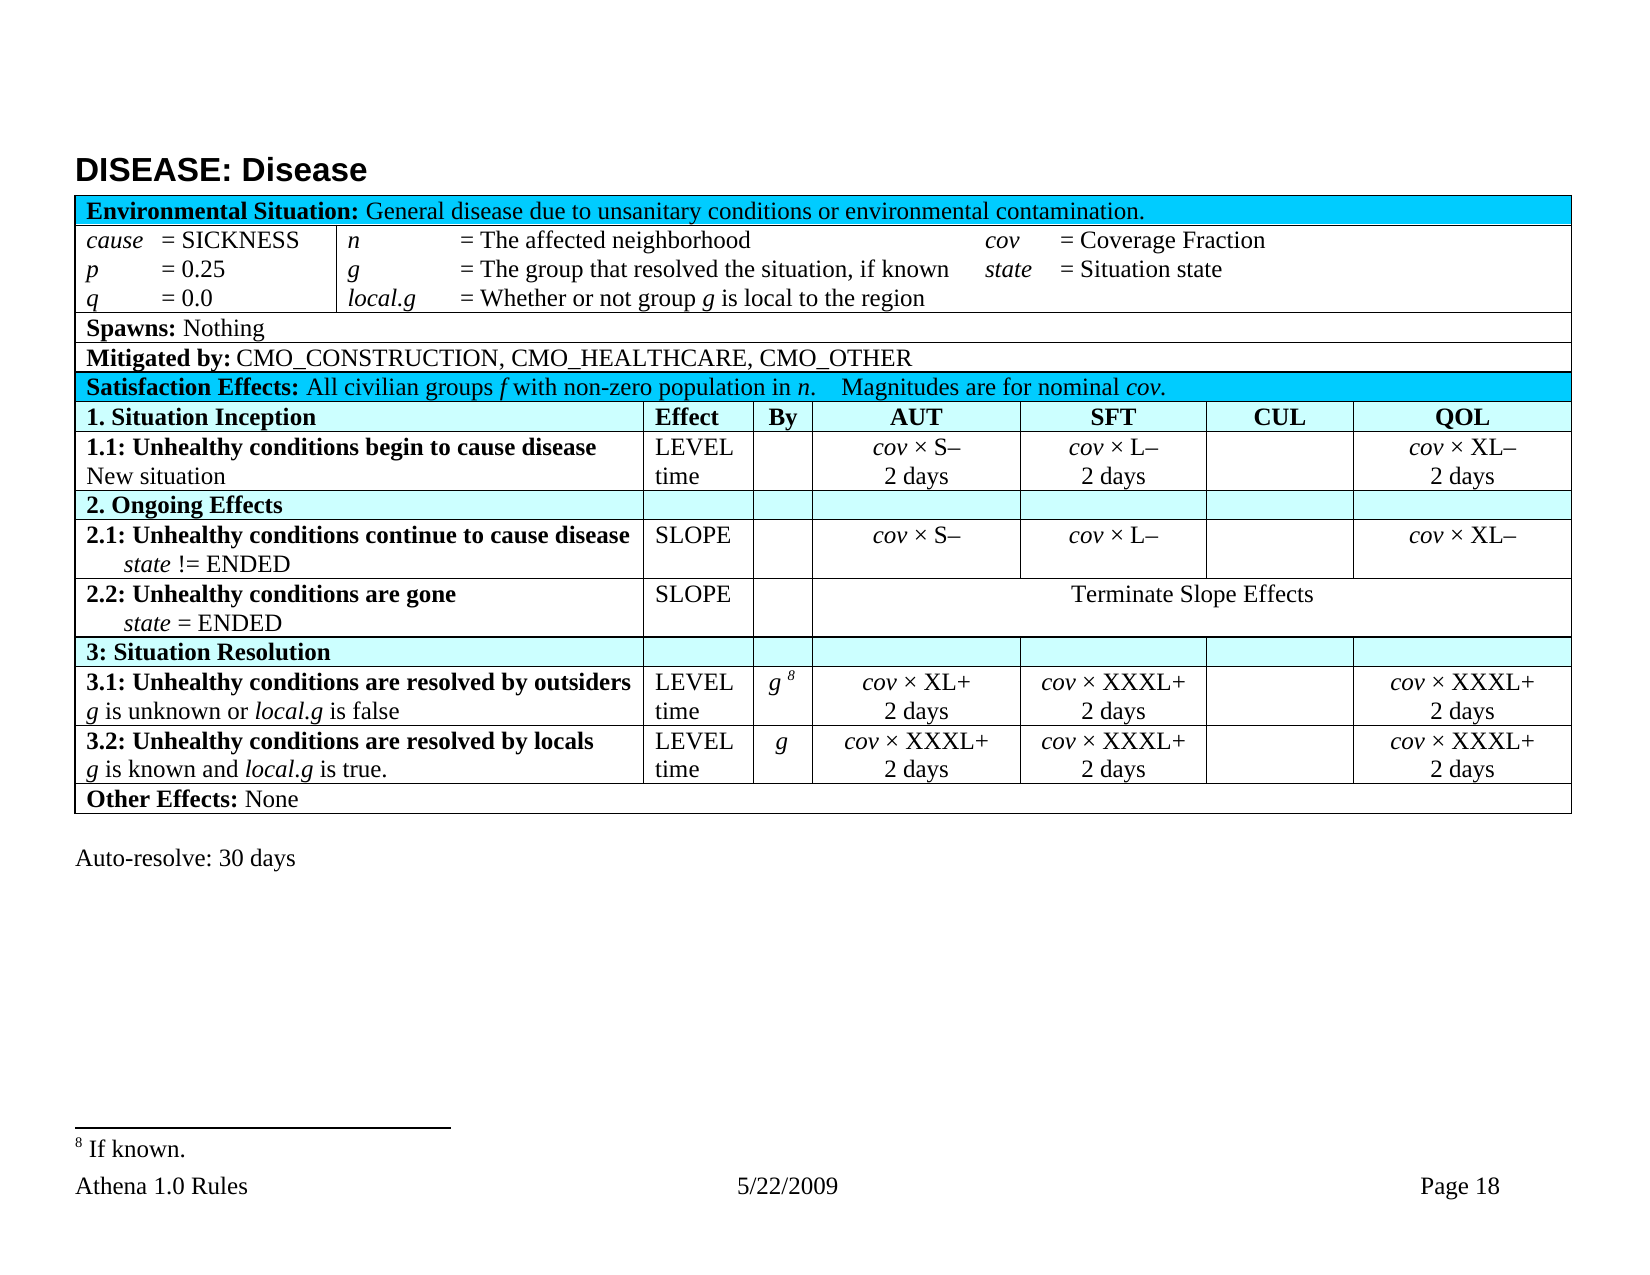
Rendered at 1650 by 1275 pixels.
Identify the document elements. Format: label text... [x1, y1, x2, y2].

table_cell CUL [1207, 402, 1353, 431]
table_cell cov × XL– 2 days [1354, 432, 1571, 489]
table_cell g [754, 667, 812, 725]
table_cell [754, 638, 812, 666]
table_cell SLOPE [644, 520, 753, 578]
table_cell cov × L– [1021, 520, 1206, 578]
table_cell Spawns: Nothing [76, 313, 1571, 342]
table_cell cov × XXXL+ 2 days [1354, 726, 1571, 783]
table_cell By [754, 402, 812, 431]
table_cell cov × XXXL+ 2 days [1021, 667, 1206, 725]
table_cell 2. Ongoing Effects [76, 491, 643, 519]
table_cell [1207, 667, 1353, 725]
text Auto-resolve: 30 days [75, 843, 1575, 872]
table_header Environmental Situation: General disease due to unsanitary conditions or environmental contamination. [76, 196, 1571, 224]
table_cell cov × L– 2 days [1021, 432, 1206, 489]
table_cell 3.2: Unhealthy conditions are resolved by locals g is known and local.g is true. [76, 726, 643, 783]
table_cell [1021, 491, 1206, 519]
table_cell n = The affected neighborhood cov = Coverage Fraction g = The group that resolved the situation, if known state = Situation state local.g = Whether or not group g is local to the region [337, 226, 1571, 312]
table_cell [813, 638, 1020, 666]
table_cell [1021, 638, 1206, 666]
table_cell [754, 432, 812, 489]
table_cell 1. Situation Inception [76, 402, 643, 431]
table_cell Terminate Slope Effects [813, 579, 1571, 636]
table_cell cov × XL– [1354, 520, 1571, 578]
table_cell Other Effects: None [76, 784, 1571, 813]
table_cell cov × XL+ 2 days [813, 667, 1020, 725]
table_cell [1354, 638, 1571, 666]
table_cell cov × XXXL+ 2 days [1354, 667, 1571, 725]
table_cell 2.1: Unhealthy conditions continue to cause disease state != ENDED [76, 520, 643, 578]
table_cell [754, 491, 812, 519]
table_cell [1354, 491, 1571, 519]
table_cell cov × XXXL+ 2 days [813, 726, 1020, 783]
table_cell 3.1: Unhealthy conditions are resolved by outsiders g is unknown or local.g is false [76, 667, 643, 725]
table_cell g [754, 726, 812, 783]
table_cell LEVEL time [644, 432, 753, 489]
table_cell LEVEL time [644, 667, 753, 725]
table_cell [813, 491, 1020, 519]
table_cell [644, 491, 753, 519]
table_cell cause = SICKNESS p = 0.25 q = 0.0 [76, 226, 336, 312]
table_cell cov × S– [813, 520, 1020, 578]
table_cell SFT [1021, 402, 1206, 431]
table_cell 3: Situation Resolution [76, 638, 643, 666]
table_cell QOL [1354, 402, 1571, 431]
table_cell Mitigated by: CMO_CONSTRUCTION, CMO_HEALTHCARE, CMO_OTHER [76, 343, 1571, 371]
table_cell [1207, 520, 1353, 578]
table_cell cov × S– 2 days [813, 432, 1020, 489]
table_cell SLOPE [644, 579, 753, 636]
table_cell [1207, 638, 1353, 666]
table_cell Effect [644, 402, 753, 431]
table_cell [1207, 726, 1353, 783]
table_cell [644, 638, 753, 666]
text DISEASE: Disease [75, 150, 1575, 188]
table_cell AUT [813, 402, 1020, 431]
table_cell LEVEL time [644, 726, 753, 783]
table_cell 1.1: Unhealthy conditions begin to cause disease New situation [76, 432, 643, 489]
table_cell Satisfaction Effects: All civilian groups f with non-zero population in n. Magnitudes are for nominal cov. [76, 373, 1571, 401]
table_cell [754, 579, 812, 636]
table_cell [1207, 491, 1353, 519]
table_cell 2.2: Unhealthy conditions are gone state = ENDED [76, 579, 643, 636]
table_cell [754, 520, 812, 578]
table_cell cov × XXXL+ 2 days [1021, 726, 1206, 783]
table_cell [1207, 432, 1353, 489]
